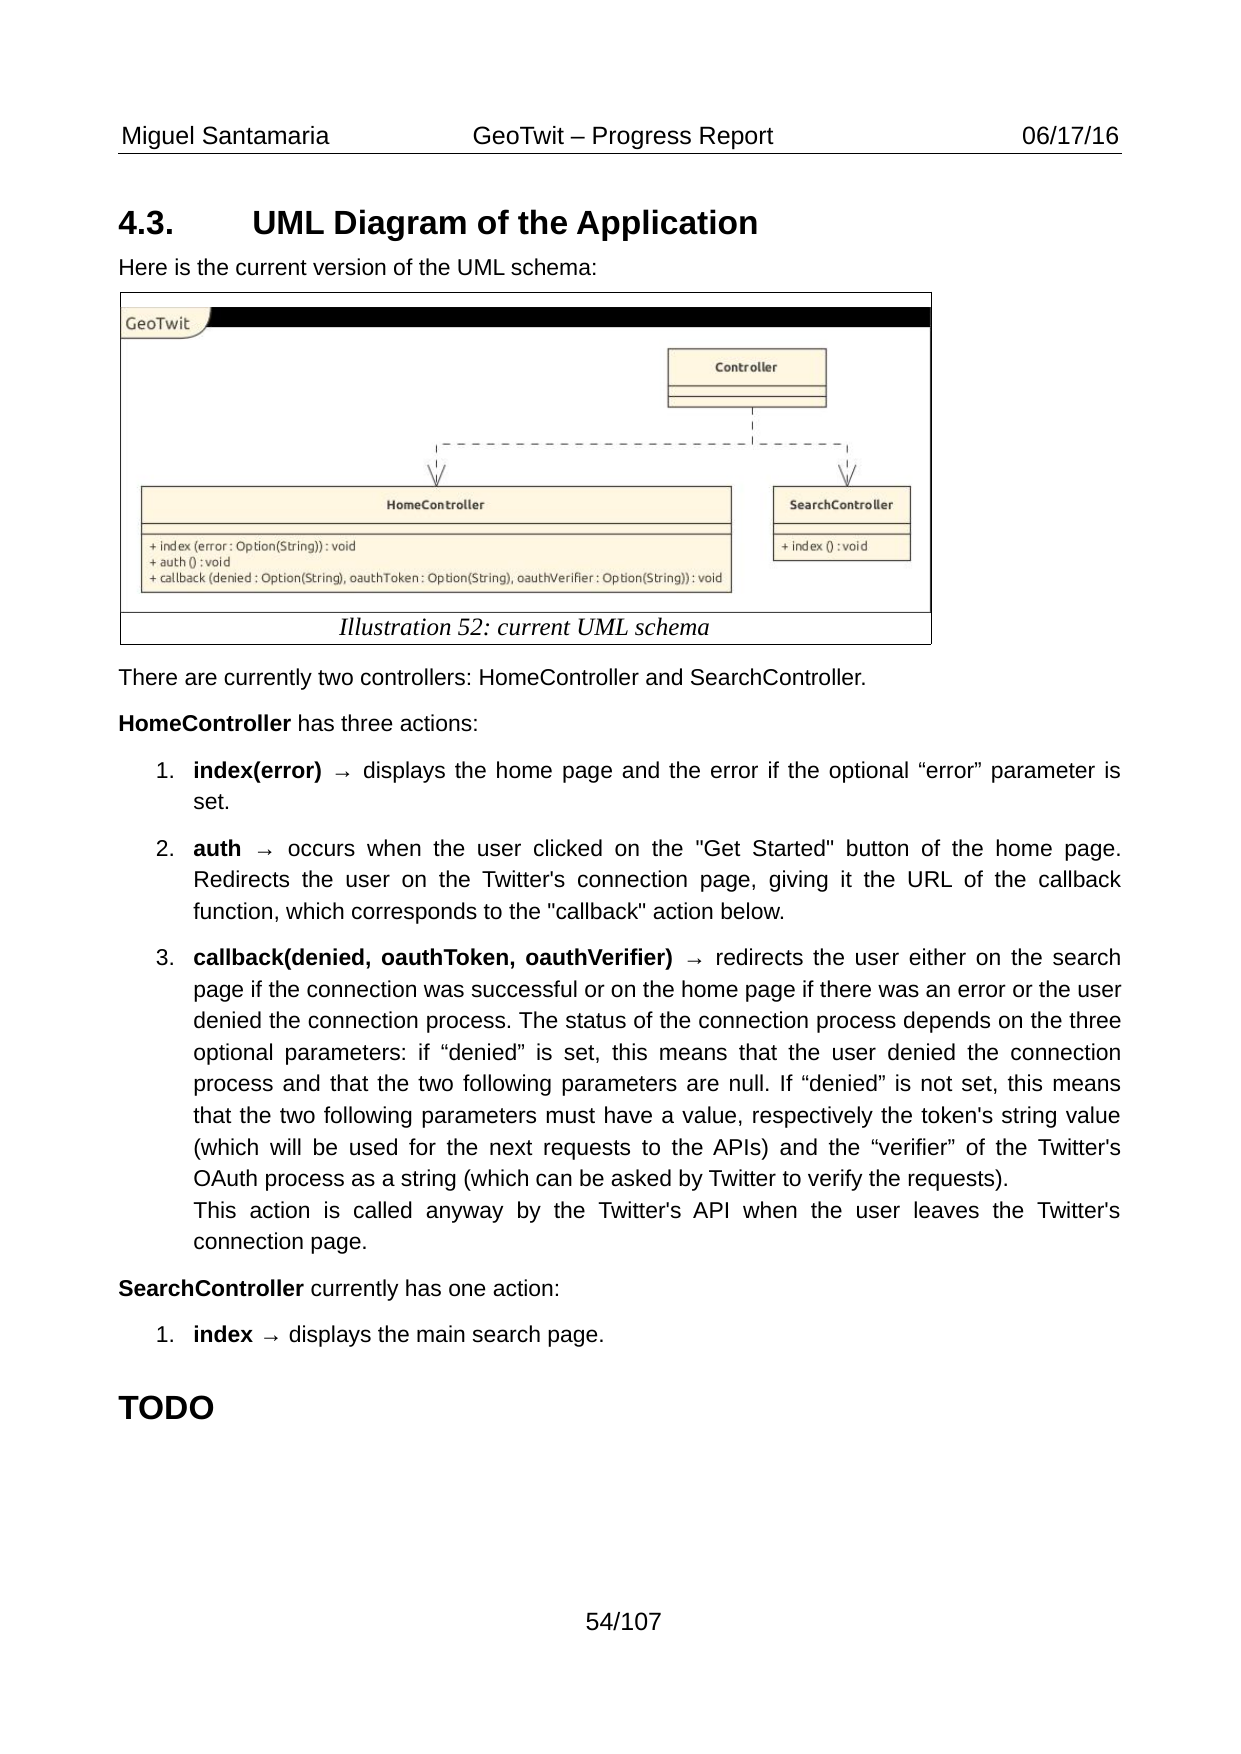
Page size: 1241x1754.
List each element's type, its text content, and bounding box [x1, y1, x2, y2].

subtitle UML Diagram of the Application [118, 203, 1122, 242]
list auth → occurs when the user clicked on the "Get Started" button of the home page. Redirects the user on the Twitter's connection page, giving it the URL of the callback function, which corresponds to the "callback" action below. [156, 835, 1122, 924]
picture [120, 307, 931, 613]
list callback(denied, oauthToken, oauthVerifier) → redirects the user either on the search page if the connection was successful or on the home page if there was an error or the user denied the connection process. The status of the connection process depends on the three optional parameters: if “denied” is set, this means that the user denied the connection process and that the two following parameters are null. If “denied” is not set, this means that the two following parameters must have a value, respectively the token's string value (which will be used for the next requests to the APIs) and the “verifier” of the Twitter's OAuth process as a string (which can be asked by Twitter to verify the requests). [156, 944, 1122, 1191]
list index → displays the main search page. [156, 1321, 1122, 1347]
text There are currently two controllers: HomeController and SearchController. [118, 613, 1122, 690]
subtitle TODO [118, 1388, 1122, 1427]
text Here is the current version of the UML schema: [118, 254, 1122, 281]
text [121, 293, 931, 307]
text SearchController currently has one action: [118, 1274, 1122, 1301]
text [121, 613, 931, 644]
list This action is called anyway by the Twitter's API when the user leaves the Twitter's connection page. [156, 1197, 1122, 1254]
list index(error) → displays the home page and the error if the optional “error” parameter is set. [156, 757, 1122, 815]
text HomeController has three actions: [118, 710, 1122, 737]
text Illustration 52: current UML schema [123, 613, 928, 641]
